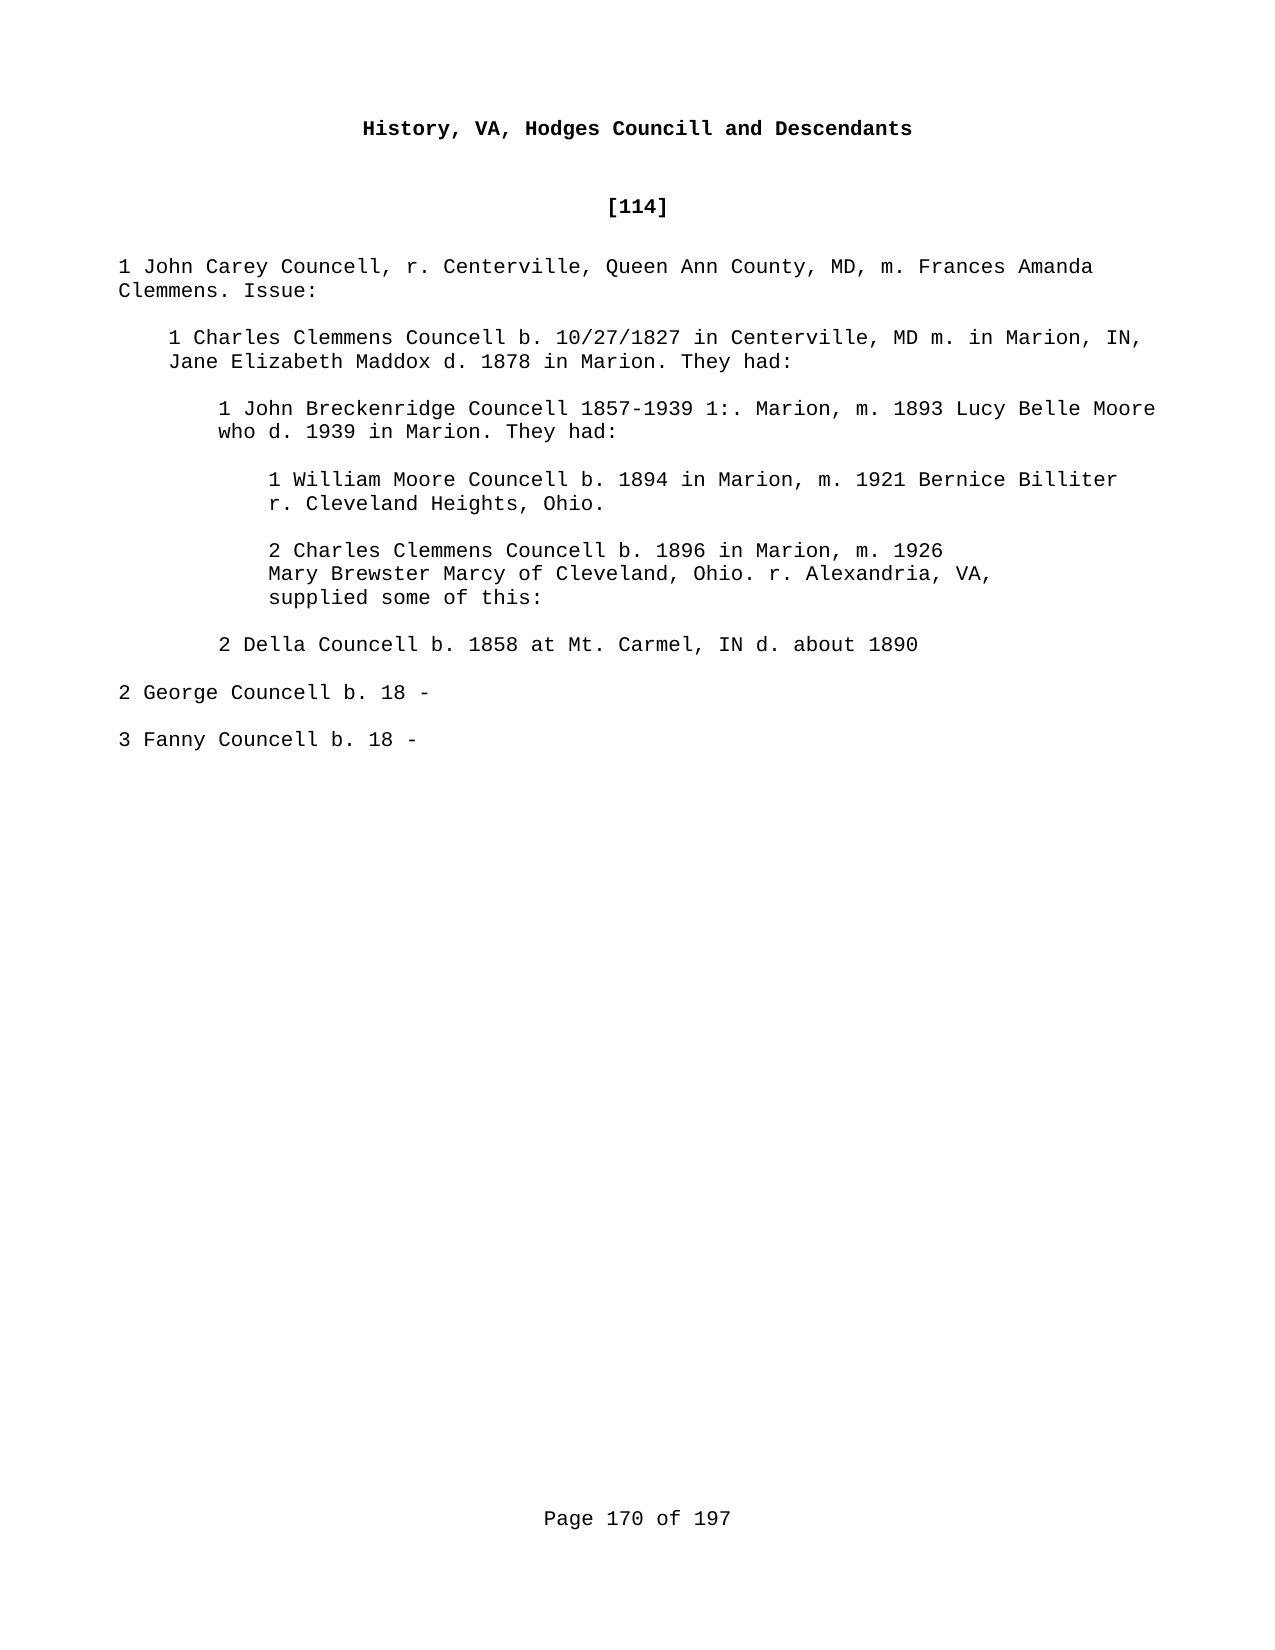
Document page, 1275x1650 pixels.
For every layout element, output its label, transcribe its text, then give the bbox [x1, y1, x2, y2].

text Jane Elizabeth Maddox d. 1878 in Marion. They had: [118, 351, 1157, 374]
text 2 Charles Clemmens Councell b. 1896 in Marion, m. 1926 [118, 540, 1157, 563]
text 1 John Breckenridge Councell 1857-1939 1:. Marion, m. 1893 Lucy Belle Moore [118, 398, 1157, 422]
text 2 George Councell b. 18 - [118, 682, 1157, 705]
text 1 John Carey Councell, r. Centerville, Queen Ann County, MD, m. Frances Amanda Clemmens. Issue: [118, 256, 1157, 303]
subtitle [114] [118, 196, 1157, 220]
text who d. 1939 in Marion. They had: [118, 422, 1157, 445]
text 1 Charles Clemmens Councell b. 10/27/1827 in Centerville, MD m. in Marion, IN, [118, 327, 1157, 351]
text r. Cleveland Heights, Ohio. [118, 492, 1157, 516]
text 2 Della Councell b. 1858 at Mt. Carmel, IN d. about 1890 [118, 634, 1157, 658]
text 1 William Moore Councell b. 1894 in Marion, m. 1921 Bernice Billiter [118, 469, 1157, 492]
text 3 Fanny Councell b. 18 - [118, 729, 1157, 753]
text supplied some of this: [118, 587, 1157, 611]
text Mary Brewster Marcy of Cleveland, Ohio. r. Alexandria, VA, [118, 563, 1157, 587]
